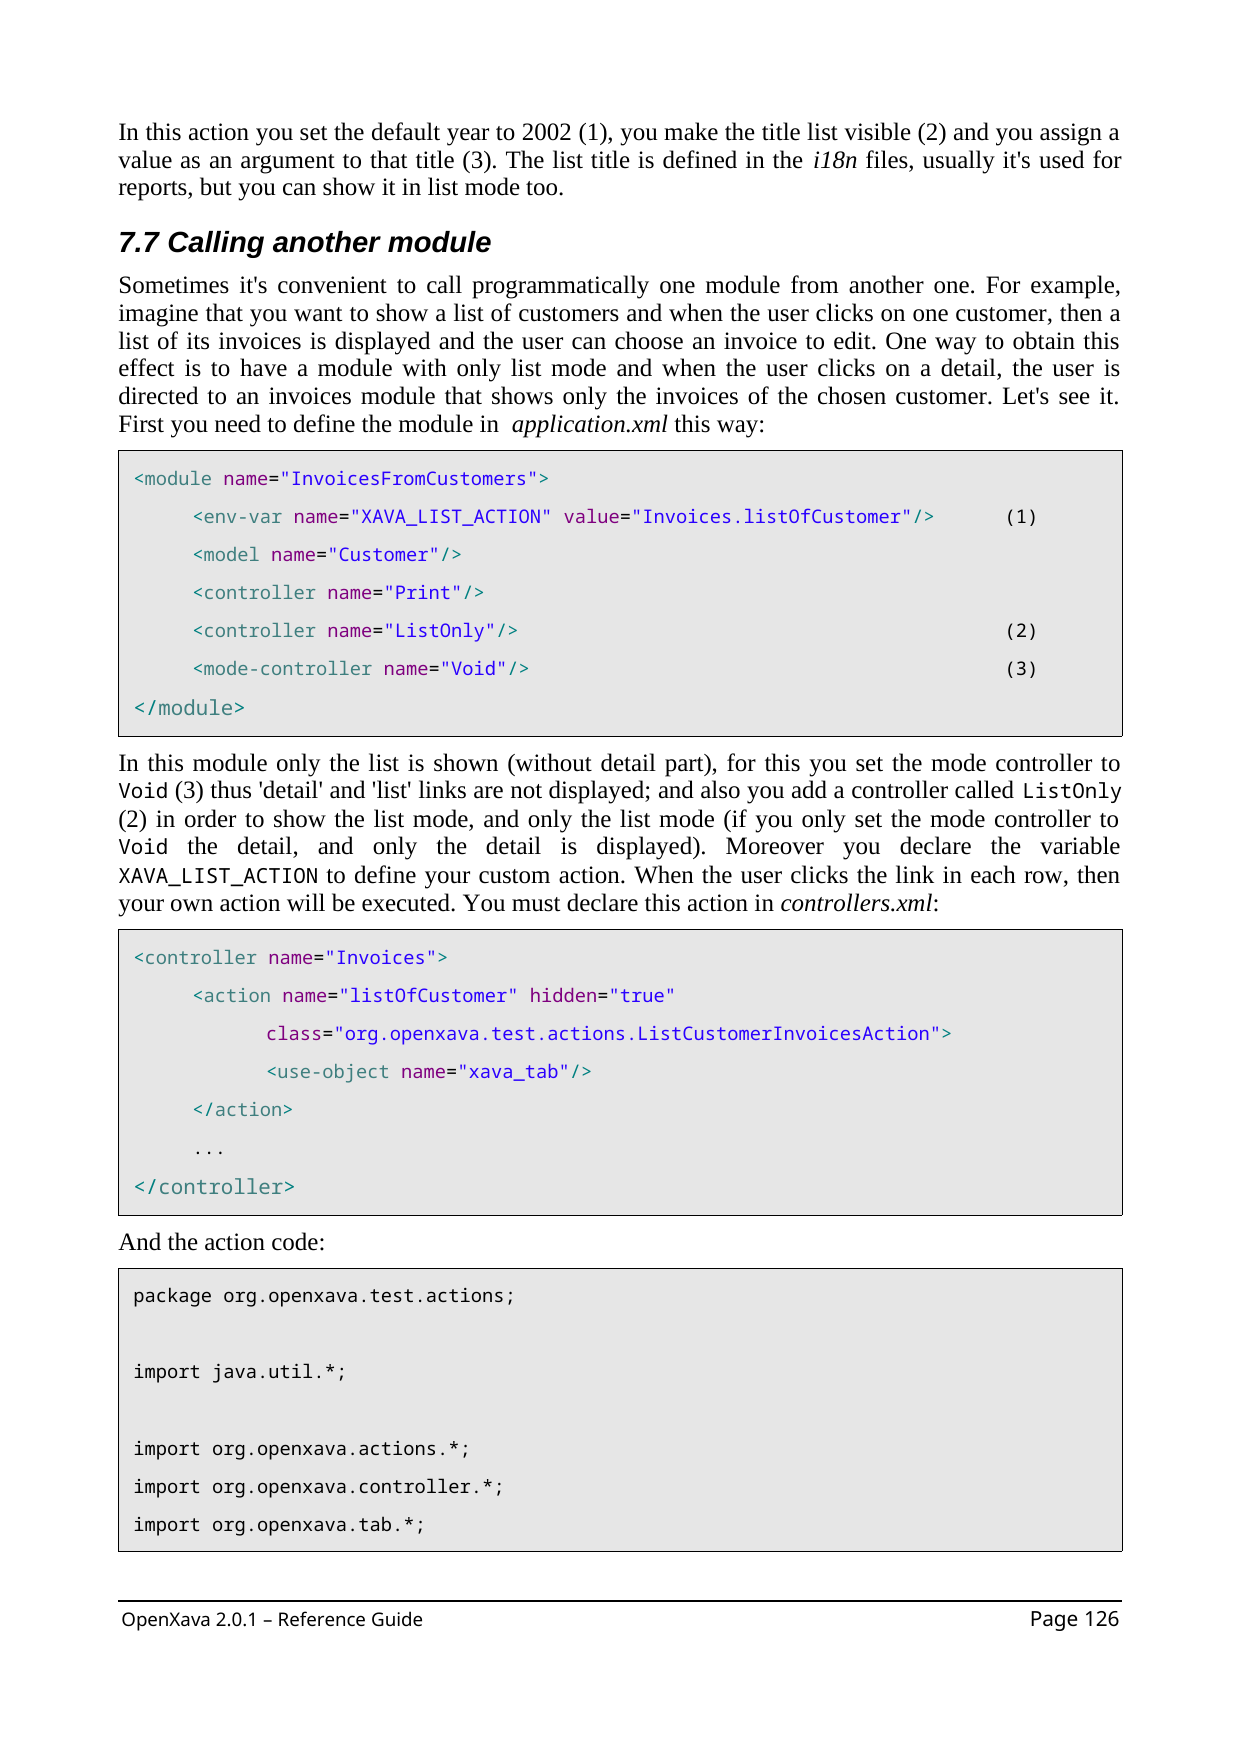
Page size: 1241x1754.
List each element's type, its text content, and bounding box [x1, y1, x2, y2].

text import java.util.*; [119, 1344, 1122, 1382]
text <use-object name="xava_tab"/> [119, 1043, 1122, 1081]
text <mode-controller name="Void"/> (3) [119, 640, 1122, 678]
text import org.openxava.controller.*; [119, 1458, 1122, 1496]
text </module> [119, 678, 1122, 736]
text package org.openxava.test.actions; [119, 1269, 1122, 1306]
subtitle Calling another module [118, 226, 1122, 259]
text <env-var name="XAVA_LIST_ACTION" value="Invoices.listOfCustomer"/> (1) [119, 488, 1122, 526]
text Sometimes it's convenient to call programmatically one module from another one. For example, imagine that you want to show a list of customers and when the user clicks on one customer, then a list of its invoices is displayed and the user can choose an invoice to edit. One way to obtain this effect is to have a module with only list mode and when the user clicks on a detail, the user is directed to an invoices module that shows only the invoices of the chosen customer. Let's see it. First you need to define the module in application.xml this way: [118, 271, 1122, 438]
text <module name="InvoicesFromCustomers"> [119, 451, 1122, 488]
text <model name="Customer"/> [119, 526, 1122, 564]
text <controller name="ListOnly"/> (2) [119, 602, 1122, 640]
text ... [119, 1119, 1122, 1157]
text And the action code: [118, 1228, 1122, 1256]
text <controller name="Print"/> [119, 564, 1122, 602]
text In this action you set the default year to 2002 (1), you make the title list visible (2) and you assign a value as an argument to that title (3). The list title is defined in the i18n files, usually it's used for reports, but you can show it in list mode too. [118, 118, 1122, 201]
text </controller> [119, 1157, 1122, 1215]
text import org.openxava.actions.*; [119, 1420, 1122, 1458]
text class="org.openxava.test.actions.ListCustomerInvoicesAction"> [119, 1005, 1122, 1043]
text In this module only the list is shown (without detail part), for this you set the mode controller to Void (3) thus 'detail' and 'list' links are not displayed; and also you add a controller called ListOnly (2) in order to show the list mode, and only the list mode (if you only set the mode controller to Void the detail, and only the detail is displayed). Moreover you declare the variable XAVA_LIST_ACTION to define your custom action. When the user clicks the link in each row, then your own action will be executed. You must declare this action in controllers.xml: [118, 749, 1122, 917]
text <controller name="Invoices"> [119, 930, 1122, 967]
text </action> [119, 1081, 1122, 1119]
text <action name="listOfCustomer" hidden="true" [119, 967, 1122, 1005]
text import org.openxava.tab.*; [119, 1496, 1122, 1551]
